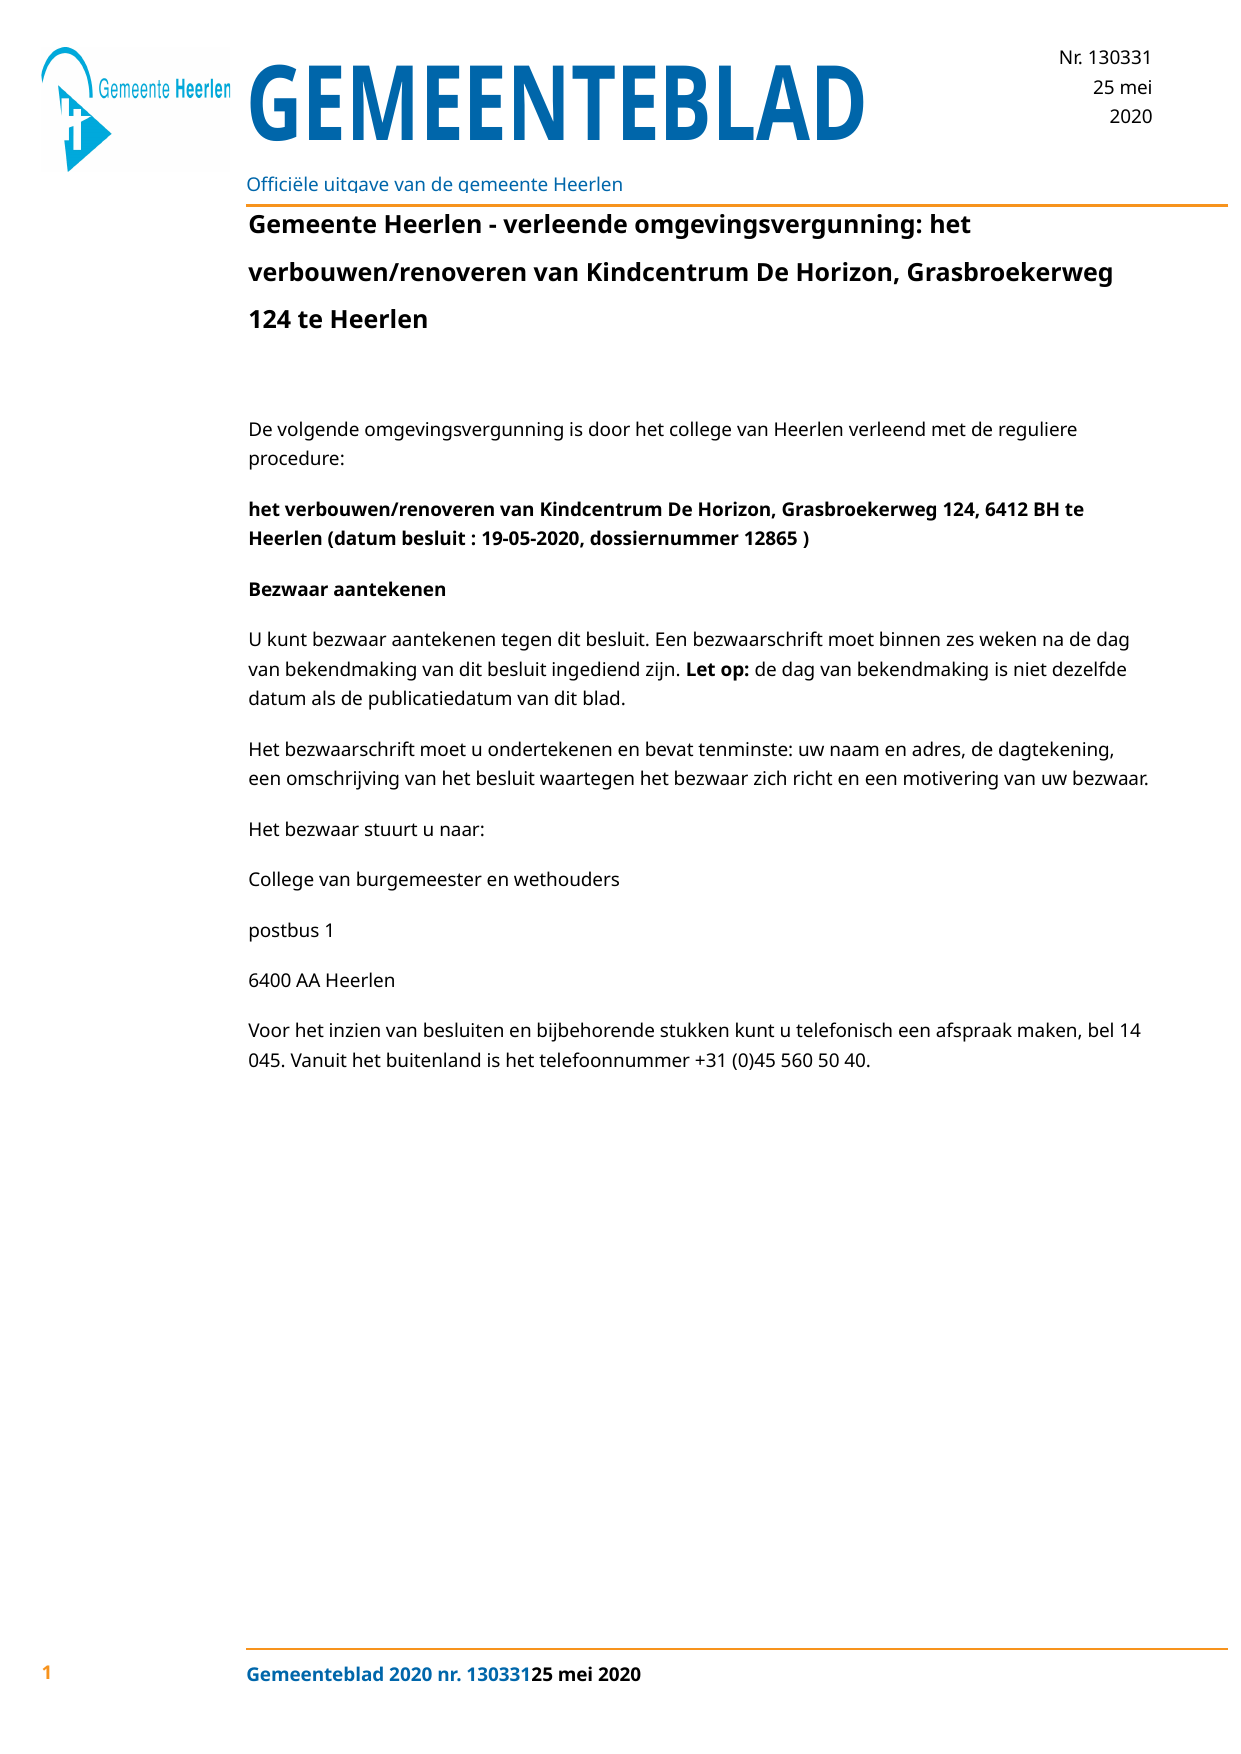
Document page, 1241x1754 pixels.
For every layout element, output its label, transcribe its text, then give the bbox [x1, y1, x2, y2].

text 6400 AA Heerlen [248, 967, 1152, 993]
text het verbouwen/renoveren van Kindcentrum De Horizon, Grasbroekerweg 124, 6412 BH te Heerlen (datum besluit : 19-05-2020, dossiernummer 12865 ) [248, 496, 1152, 551]
text U kunt bezwaar aantekenen tegen dit besluit. Een bezwaarschrift moet binnen zes weken na de dag van bekendmaking van dit besluit ingediend zijn. Let op: de dag van bekendmaking is niet dezelfde datum als de publicatiedatum van dit blad. [248, 626, 1152, 711]
text Het bezwaarschrift moet u ondertekenen en bevat tenminste: uw naam en adres, de dagtekening, een omschrijving van het besluit waartegen het bezwaar zich richt en een motivering van uw bezwaar. [248, 736, 1152, 791]
picture [41, 47, 231, 172]
text College van burgemeester en wethouders [248, 866, 1152, 892]
text Het bezwaar stuurt u naar: [248, 816, 1152, 842]
picture [41, 47, 59, 70]
text Bezwaar aantekenen [248, 576, 1152, 602]
text Voor het inzien van besluiten en bijbehorende stukken kunt u telefonisch een afspraak maken, bel 14 045. Vanuit het buitenland is het telefoonnummer +31 (0)45 560 50 40. [248, 1018, 1152, 1073]
text De volgende omgevingsvergunning is door het college van Heerlen verleend met de reguliere procedure: [248, 416, 1152, 471]
text postbus 1 [248, 917, 1152, 942]
text Gemeente Heerlen - verleende omgevingsvergunning: het verbouwen/renoveren van Kindcentrum De Horizon, Grasbroekerweg 124 te Heerlen [248, 207, 1152, 336]
